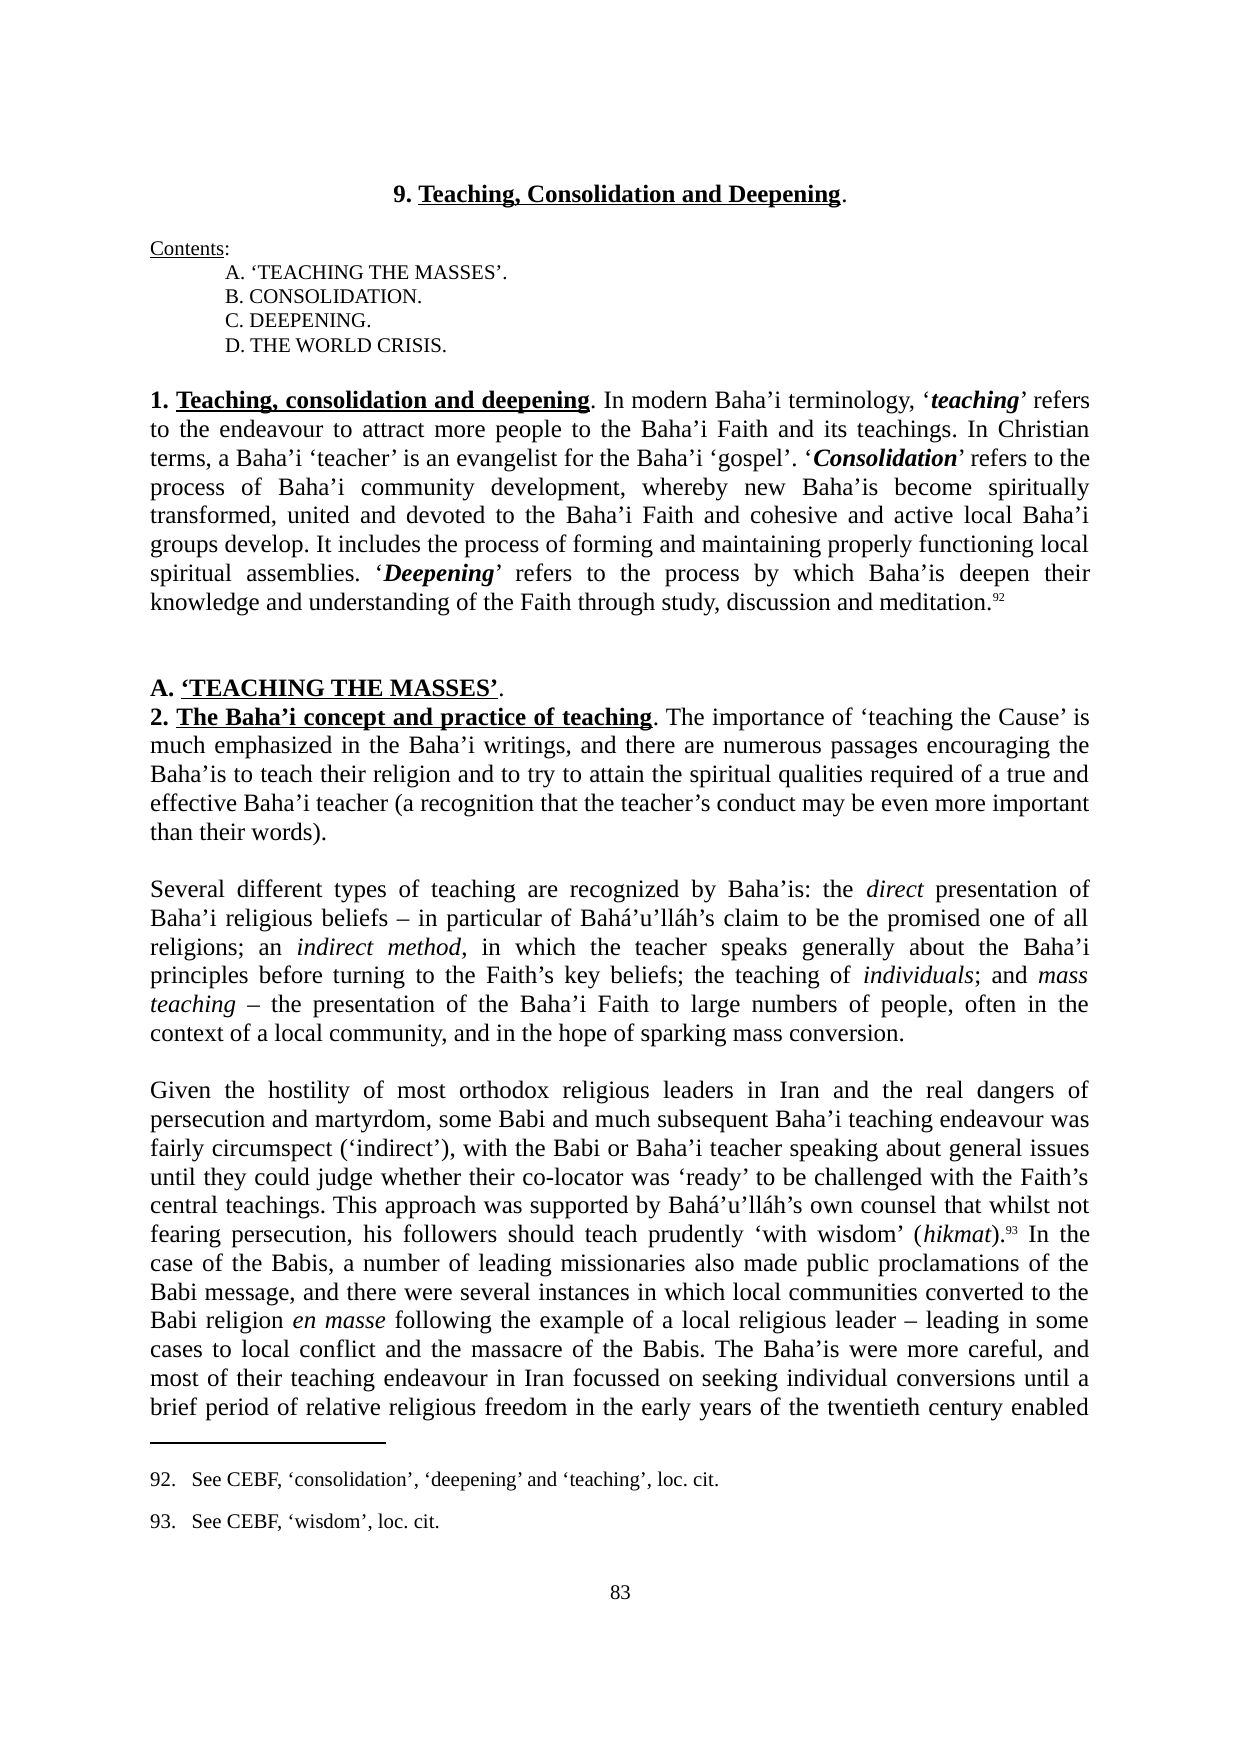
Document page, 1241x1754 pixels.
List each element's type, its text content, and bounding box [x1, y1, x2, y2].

text 9. Teaching, Consolidation and Deepening. [150, 179, 1090, 207]
text Contents: [150, 236, 1090, 260]
text C. DEEPENING. [225, 308, 1090, 332]
text A. ‘TEACHING THE MASSES’. [225, 260, 1090, 284]
text D. THE WORLD CRISIS. [150, 332, 1090, 357]
text B. CONSOLIDATION. [225, 284, 1090, 308]
text See CEBF, ‘wisdom’, loc. cit. [150, 1509, 1090, 1533]
text Given the hostility of most orthodox religious leaders in Iran and the real dangers of persecution and martyrdom, some Babi and much subsequent Baha’i teaching endeavour was fairly circumspect (‘indirect’), with the Babi or Baha’i teacher speaking about general issues until they could judge whether their co-locator was ‘ready’ to be challenged with the Faith’s central teachings. This approach was supported by Bahá’u’lláh’s own counsel that whilst not fearing persecution, his followers should teach prudently ‘with wisdom’ (hikmat). In the case of the Babis, a number of leading missionaries also made public proclamations of the Babi message, and there were several instances in which local communities converted to the Babi religion en masse following the example of a local religious leader – leading in some cases to local conflict and the massacre of the Babis. The Baha’is were more careful, and most of their teaching endeavour in Iran focussed on seeking individual conversions until a brief period of relative religious freedom in the early years of the twentieth century enabled [150, 1075, 1090, 1420]
text A. ‘TEACHING THE MASSES’. [150, 673, 1090, 702]
text Several different types of teaching are recognized by Baha’is: the direct presentation of Baha’i religious beliefs – in particular of Bahá’u’lláh’s claim to be the promised one of all religions; an indirect method, in which the teacher speaks generally about the Baha’i principles before turning to the Faith’s key beliefs; the teaching of individuals; and mass teaching – the presentation of the Baha’i Faith to large numbers of people, often in the context of a local community, and in the hope of sparking mass conversion. [150, 874, 1090, 1047]
text See CEBF, ‘consolidation’, ‘deepening’ and ‘teaching’, loc. cit. [150, 1467, 1090, 1491]
text 2. The Baha’i concept and practice of teaching. The importance of ‘teaching the Cause’ is much emphasized in the Baha’i writings, and there are numerous passages encouraging the Baha’is to teach their religion and to try to attain the spiritual qualities required of a true and effective Baha’i teacher (a recognition that the teacher’s conduct may be even more important than their words). [150, 702, 1090, 845]
text 1. Teaching, consolidation and deepening. In modern Baha’i terminology, ‘teaching’ refers to the endeavour to attract more people to the Baha’i Faith and its teachings. In Christian terms, a Baha’i ‘teacher’ is an evangelist for the Baha’i ‘gospel’. ‘Consolidation’ refers to the process of Baha’i community development, whereby new Baha’is become spiritually transformed, united and devoted to the Baha’i Faith and cohesive and active local Baha’i groups develop. It includes the process of forming and maintaining properly functioning local spiritual assemblies. ‘Deepening’ refers to the process by which Baha’is deepen their knowledge and understanding of the Faith through study, discussion and meditation. [150, 385, 1090, 615]
